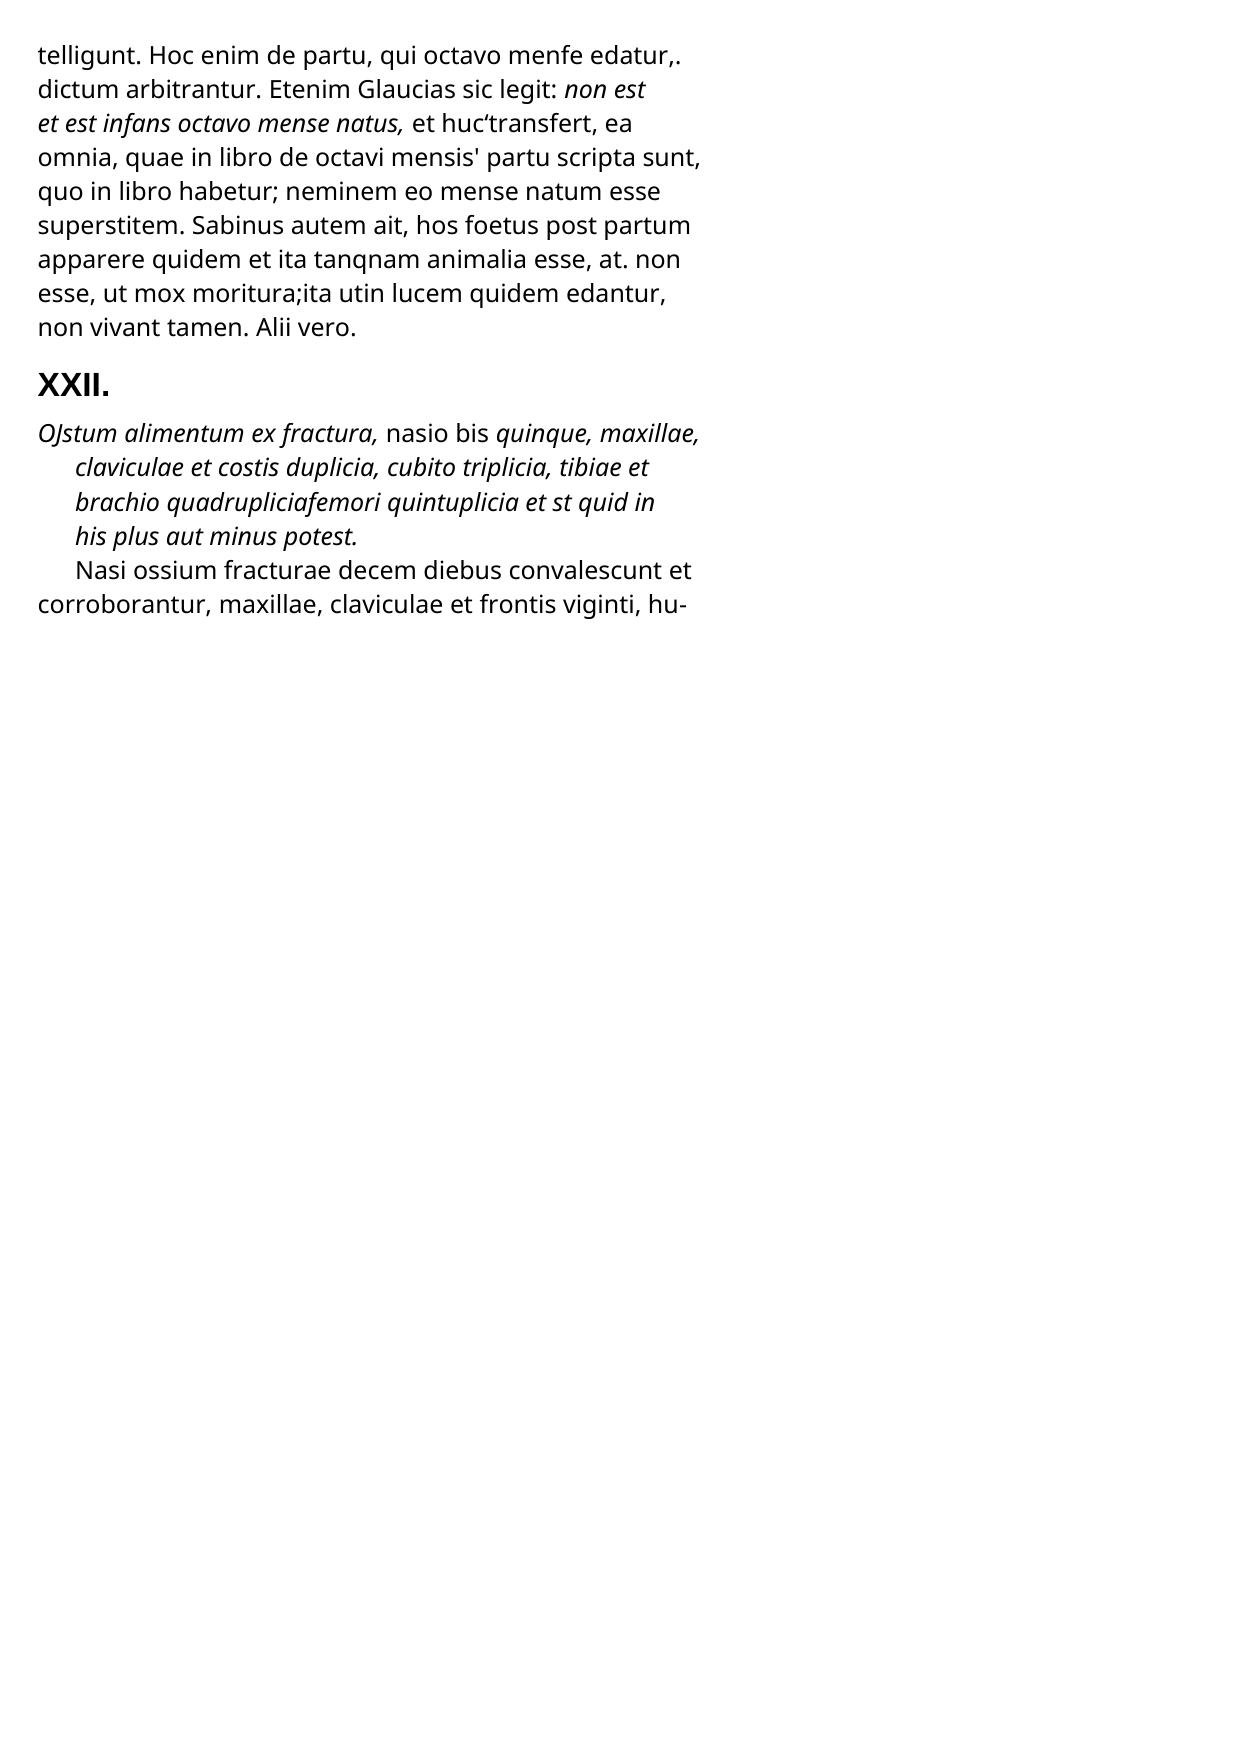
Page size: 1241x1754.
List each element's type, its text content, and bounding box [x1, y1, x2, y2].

subtitle XXII. [37, 365, 1203, 403]
text OJstum alimentum ex fractura, nasio bis quinque, maxillae, claviculae et costis duplicia, cubito triplicia, tibiae et brachio quadrupliciafemori quintuplicia et st quid in his plus aut minus potest. [37, 416, 1203, 552]
text Nasi ossium fracturae decem diebus convalescunt et corroborantur, maxillae, claviculae et frontis viginti, hu- [37, 552, 1203, 620]
text telligunt. Hoc enim de partu, qui octavo menfe edatur,. dictum arbitrantur. Etenim Glaucias sic legit: non est et est infans octavo mense natus, et huc‘transfert, ea omnia, quae in libro de octavi mensis' partu scripta sunt, quo in libro habetur; neminem eo mense natum esse superstitem. Sabinus autem ait, hos foetus post partum apparere quidem et ita tanqnam animalia esse, at. non esse, ut mox moritura;ita utin lucem quidem edantur, non vivant tamen. Alii vero. [37, 37, 1203, 344]
